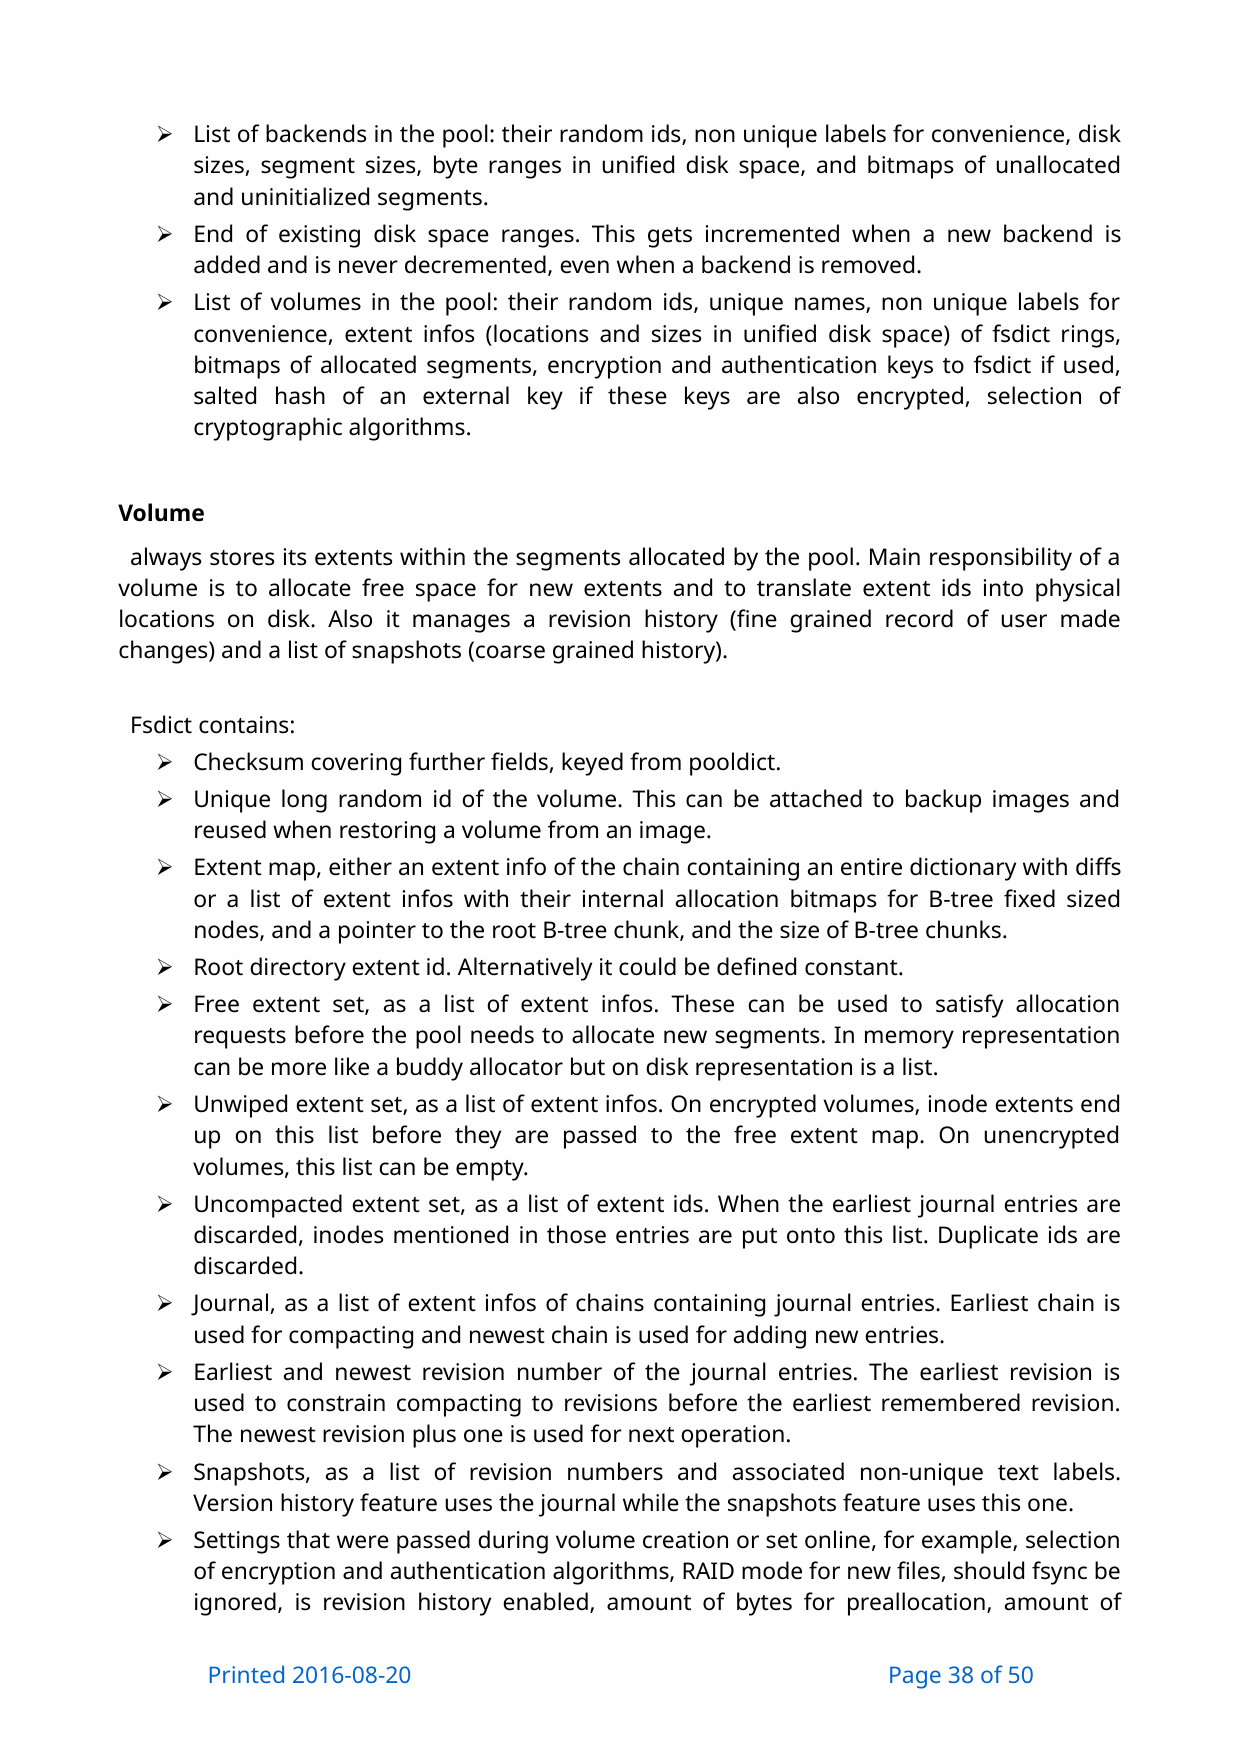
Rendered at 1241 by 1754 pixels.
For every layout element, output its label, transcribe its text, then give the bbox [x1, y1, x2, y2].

text always stores its extents within the segments allocated by the pool. Main responsibility of a volume is to allocate free space for new extents and to translate extent ids into physical locations on disk. Also it manages a revision history (fine grained record of user made changes) and a list of snapshots (coarse grained history). [118, 540, 1122, 665]
list Uncompacted extent set, as a list of extent ids. When the earliest journal entries are discarded, inodes mentioned in those entries are put onto this list. Duplicate ids are discarded. [156, 1188, 1122, 1281]
list Settings that were passed during volume creation or set online, for example, selection of encryption and authentication algorithms, RAID mode for new files, should fsync be ignored, is revision history enabled, amount of bytes for preallocation, amount of [156, 1524, 1122, 1618]
list List of backends in the pool: their random ids, non unique labels for convenience, disk sizes, segment sizes, byte ranges in unified disk space, and bitmaps of unallocated and uninitialized segments. [156, 118, 1122, 212]
list Earliest and newest revision number of the journal entries. The earliest revision is used to constrain compacting to revisions before the earliest remembered revision. The newest revision plus one is used for next operation. [156, 1356, 1122, 1449]
text Fsdict contains: [118, 708, 1122, 740]
list Snapshots, as a list of revision numbers and associated non-unique text labels. Version history feature uses the journal while the snapshots feature uses this one. [156, 1455, 1122, 1518]
subtitle Volume [118, 497, 1122, 529]
list Unique long random id of the volume. This can be attached to backup images and reused when restoring a volume from an image. [156, 783, 1122, 845]
list Unwiped extent set, as a list of extent infos. On encrypted volumes, inode extents end up on this list before they are passed to the free extent map. On unencrypted volumes, this list can be empty. [156, 1088, 1122, 1182]
list Journal, as a list of extent infos of chains containing journal entries. Earliest chain is used for compacting and newest chain is used for adding new entries. [156, 1287, 1122, 1350]
list Free extent set, as a list of extent infos. These can be used to satisfy allocation requests before the pool needs to allocate new segments. In memory representation can be more like a buddy allocator but on disk representation is a list. [156, 988, 1122, 1082]
list Root directory extent id. Alternatively it could be defined constant. [156, 951, 1122, 982]
list End of existing disk space ranges. This gets incremented when a new backend is added and is never decremented, even when a backend is removed. [156, 218, 1122, 280]
list Extent map, either an extent info of the chain containing an entire dictionary with diffs or a list of extent infos with their internal allocation bitmaps for B-tree fixed sized nodes, and a pointer to the root B-tree chunk, and the size of B-tree chunks. [156, 851, 1122, 945]
list Checksum covering further fields, keyed from pooldict. [156, 746, 1122, 777]
list List of volumes in the pool: their random ids, unique names, non unique labels for convenience, extent infos (locations and sizes in unified disk space) of fsdict rings, bitmaps of allocated segments, encryption and authentication keys to fsdict if used, salted hash of an external key if these keys are also encrypted, selection of cryptographic algorithms. [156, 286, 1122, 442]
